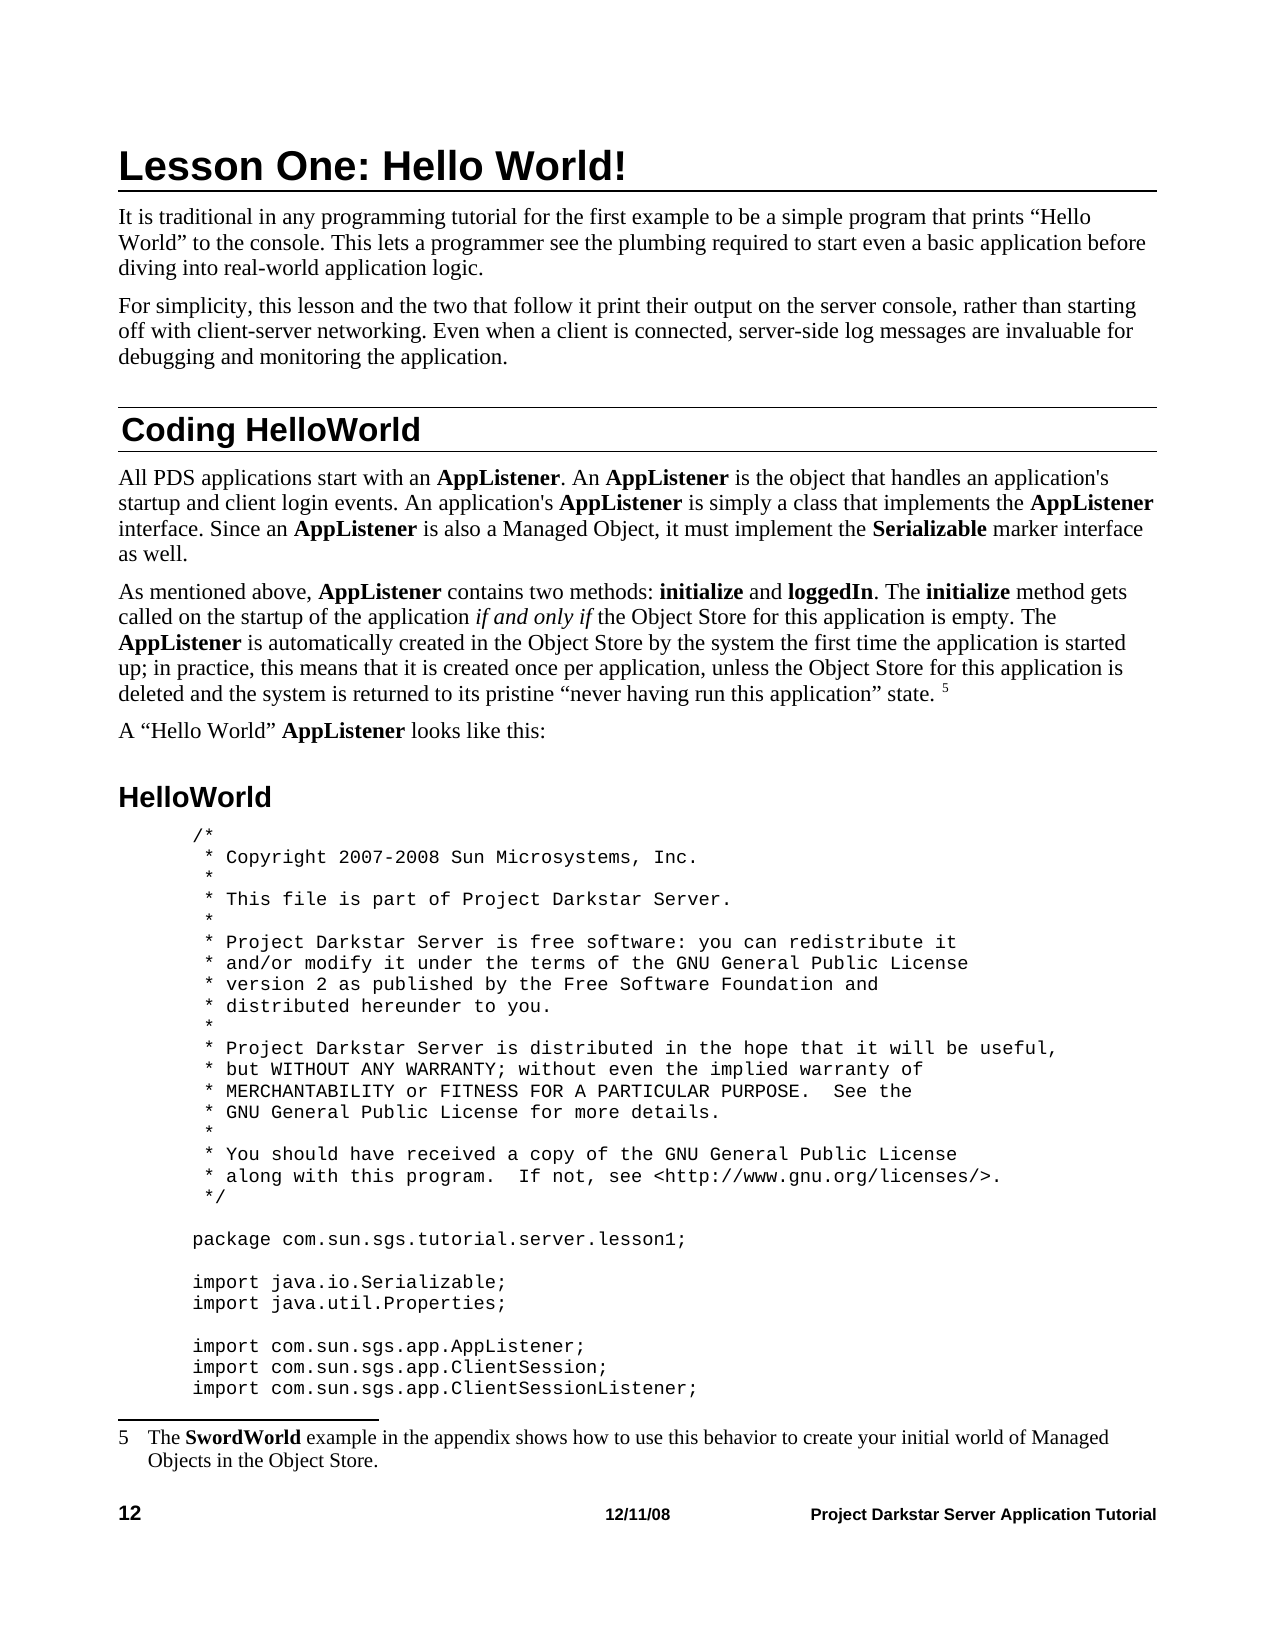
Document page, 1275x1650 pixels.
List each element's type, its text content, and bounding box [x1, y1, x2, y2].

text import com.sun.sgs.app.AppListener; [192, 1336, 1098, 1358]
text * MERCHANTABILITY or FITNESS FOR A PARTICULAR PURPOSE. See the [192, 1081, 1098, 1103]
text import com.sun.sgs.app.ClientSession; [192, 1358, 1098, 1379]
text * This file is part of Project Darkstar Server. [192, 890, 1098, 911]
text * [192, 869, 1098, 890]
text For simplicity, this lesson and the two that follow it print their output on the server console, rather than starting off with client-server networking. Even when a client is connected, server-side log messages are invaluable for debugging and monitoring the application. [118, 293, 1157, 369]
text import com.sun.sgs.app.ClientSessionListener; [192, 1379, 1098, 1400]
text * and/or modify it under the terms of the GNU General Public License [192, 954, 1098, 975]
subtitle Coding HelloWorld [118, 408, 1157, 451]
subtitle HelloWorld [118, 781, 1157, 814]
text import java.util.Properties; [192, 1294, 1098, 1315]
text A “Hello World” AppListener looks like this: [118, 718, 1157, 744]
subtitle Lesson One: Hello World! [118, 143, 1157, 190]
text As mentioned above, AppListener contains two methods: initialize and loggedIn. The initialize method gets called on the startup of the application if and only if the Object Store for this application is empty. The AppListener is automatically created in the Object Store by the system the first time the application is started up; in practice, this means that it is created once per application, unless the Object Store for this application is deleted and the system is returned to its pristine “never having run this application” state. [118, 579, 1157, 706]
text * Project Darkstar Server is distributed in the hope that it will be useful, [192, 1039, 1098, 1060]
text * [192, 911, 1098, 933]
text * GNU General Public License for more details. [192, 1103, 1098, 1124]
text * but WITHOUT ANY WARRANTY; without even the implied warranty of [192, 1060, 1098, 1081]
text * Project Darkstar Server is free software: you can redistribute it [192, 933, 1098, 954]
text */ [192, 1188, 1098, 1209]
text * Copyright 2007-2008 Sun Microsystems, Inc. [192, 848, 1098, 869]
text It is traditional in any programming tutorial for the first example to be a simple program that prints “Hello World” to the console. This lets a programmer see the plumbing required to start even a basic application before diving into real-world application logic. [118, 204, 1157, 281]
text The SwordWorld example in the appendix shows how to use this behavior to create your initial world of Managed Objects in the Object Store. [118, 1426, 1157, 1472]
text * [192, 1124, 1098, 1145]
text * You should have received a copy of the GNU General Public License [192, 1145, 1098, 1166]
text * [192, 1018, 1098, 1039]
text * along with this program. If not, see <http://www.gnu.org/licenses/>. [192, 1166, 1098, 1188]
text * distributed hereunder to you. [192, 996, 1098, 1018]
text * version 2 as published by the Free Software Foundation and [192, 975, 1098, 996]
text All PDS applications start with an AppListener. An AppListener is the object that handles an application's startup and client login events. An application's AppListener is simply a class that implements the AppListener interface. Since an AppListener is also a Managed Object, it must implement the Serializable marker interface as well. [118, 465, 1157, 566]
text package com.sun.sgs.tutorial.server.lesson1; [192, 1230, 1098, 1251]
text import java.io.Serializable; [192, 1273, 1098, 1294]
